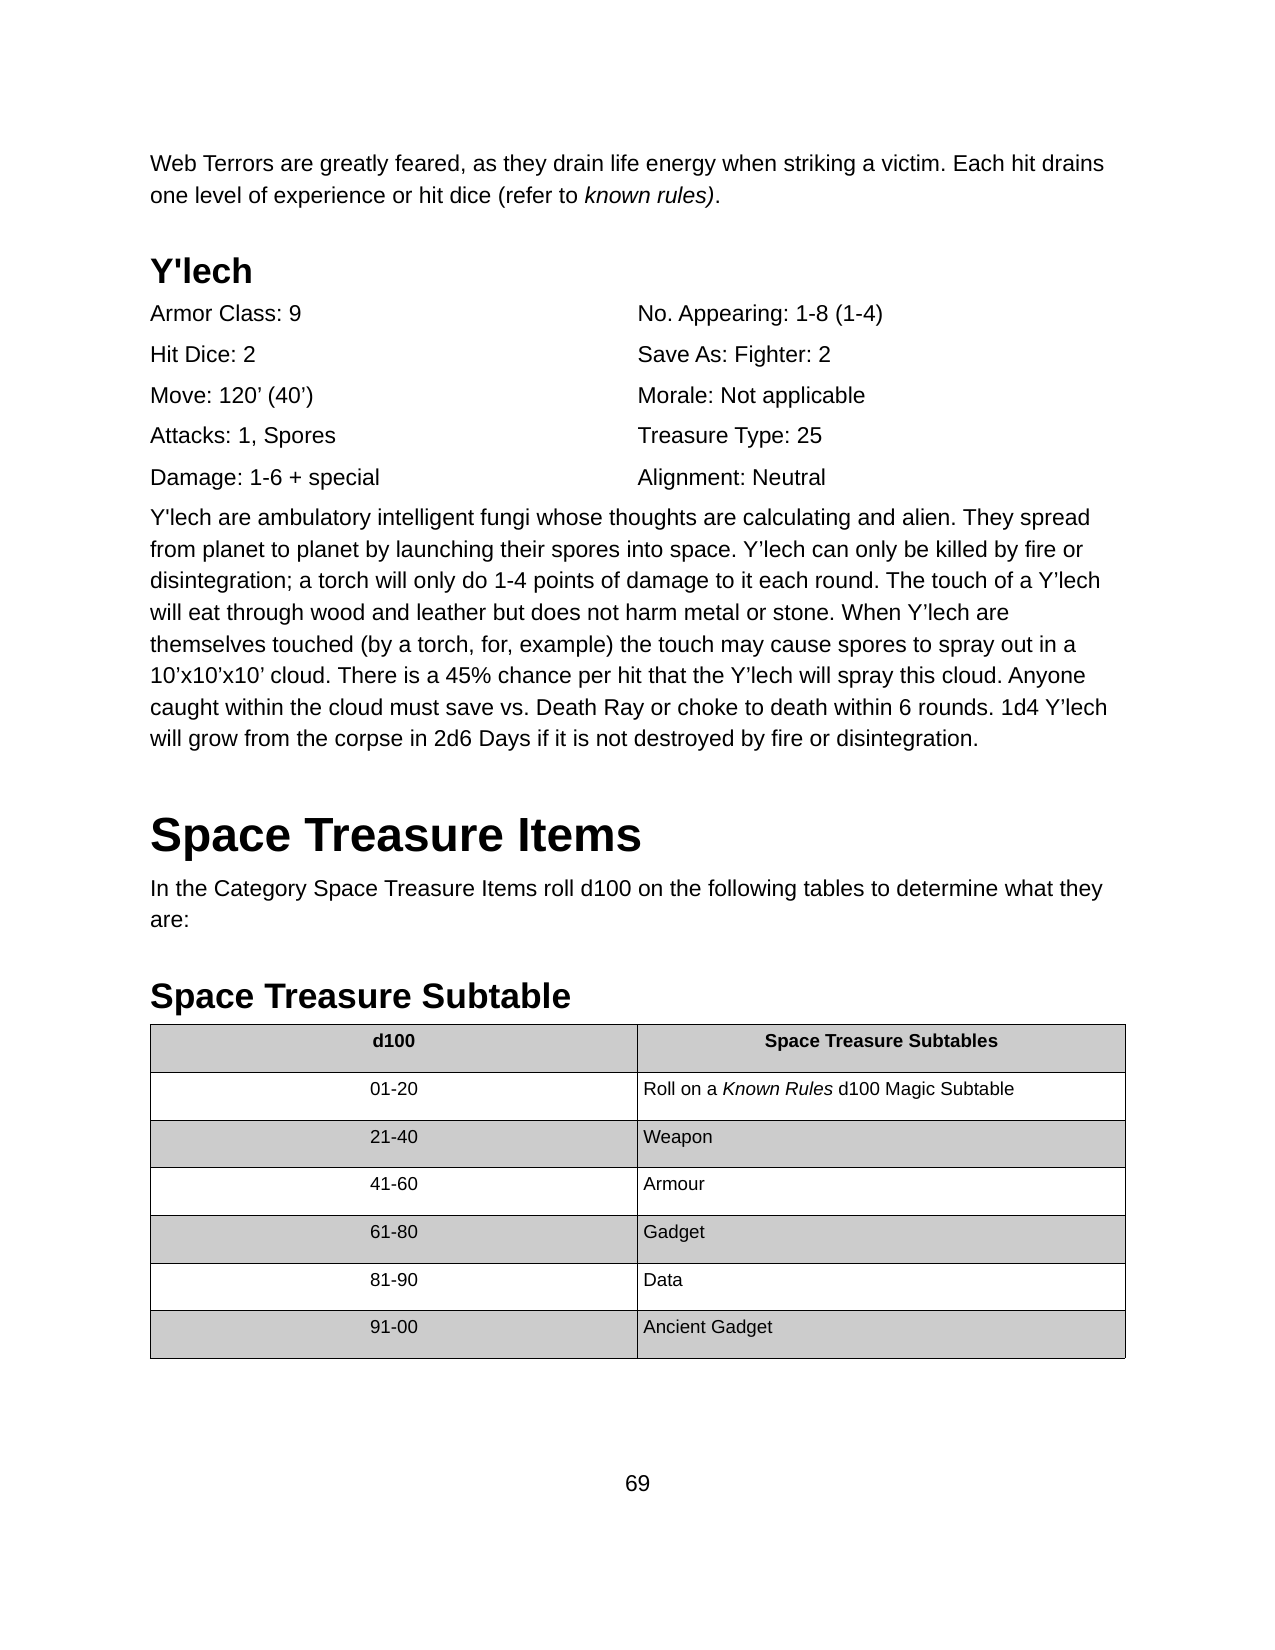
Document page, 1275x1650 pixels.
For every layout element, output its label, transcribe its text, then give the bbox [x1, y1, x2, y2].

table_cell 81-90 [151, 1264, 637, 1310]
table_cell Roll on a Known Rules d100 Magic Subtable [638, 1073, 1125, 1119]
table_cell 91-00 [151, 1311, 637, 1358]
text Web Terrors are greatly feared, as they drain life energy when striking a victim. Each hit drains one level of experience or hit dice (refer to known rules). [150, 150, 1125, 208]
table_header d100 [151, 1025, 637, 1072]
subtitle Space Treasure Subtable [150, 975, 1125, 1016]
table_cell Hit Dice: 2 [150, 341, 637, 382]
subtitle Space Treasure Items [150, 807, 1125, 862]
table_cell Morale: Not applicable [638, 382, 1125, 422]
text In the Category Space Treasure Items roll d100 on the following tables to determine what they are: [150, 874, 1125, 932]
table_cell Armour [638, 1168, 1125, 1215]
table_cell Weapon [638, 1121, 1125, 1167]
table_cell Alignment: Neutral [638, 464, 1125, 504]
table_cell Save As: Fighter: 2 [638, 341, 1125, 382]
table_cell Gadget [638, 1216, 1125, 1263]
table_cell 41-60 [151, 1168, 637, 1215]
table_header Space Treasure Subtables [638, 1025, 1125, 1072]
text Y'lech are ambulatory intelligent fungi whose thoughts are calculating and alien. They spread from planet to planet by launching their spores into space. Y’lech can only be killed by fire or disintegration; a torch will only do 1-4 points of damage to it each round. The touch of a Y’lech will eat through wood and leather but does not harm metal or stone. When Y’lech are themselves touched (by a torch, for, example) the touch may cause spores to spray out in a 10’x10’x10’ cloud. There is a 45% chance per hit that the Y’lech will spray this cloud. Anyone caught within the cloud must save vs. Death Ray or choke to death within 6 rounds. 1d4 Y’lech will grow from the corpse in 2d6 Days if it is not destroyed by fire or disintegration. [150, 504, 1125, 752]
table_cell 01-20 [151, 1073, 637, 1119]
table_cell Data [638, 1264, 1125, 1310]
table_cell Attacks: 1, Spores [150, 423, 637, 463]
table_cell Ancient Gadget [638, 1311, 1125, 1358]
table_header No. Appearing: 1-8 (1-4) [638, 300, 1125, 341]
table_cell Move: 120’ (40’) [150, 382, 637, 422]
table_cell 61-80 [151, 1216, 637, 1263]
table_header Armor Class: 9 [150, 300, 637, 341]
table_cell 21-40 [151, 1121, 637, 1167]
table_cell Treasure Type: 25 [638, 423, 1125, 463]
subtitle Y'lech [150, 251, 1125, 291]
table_cell Damage: 1-6 + special [150, 464, 637, 504]
